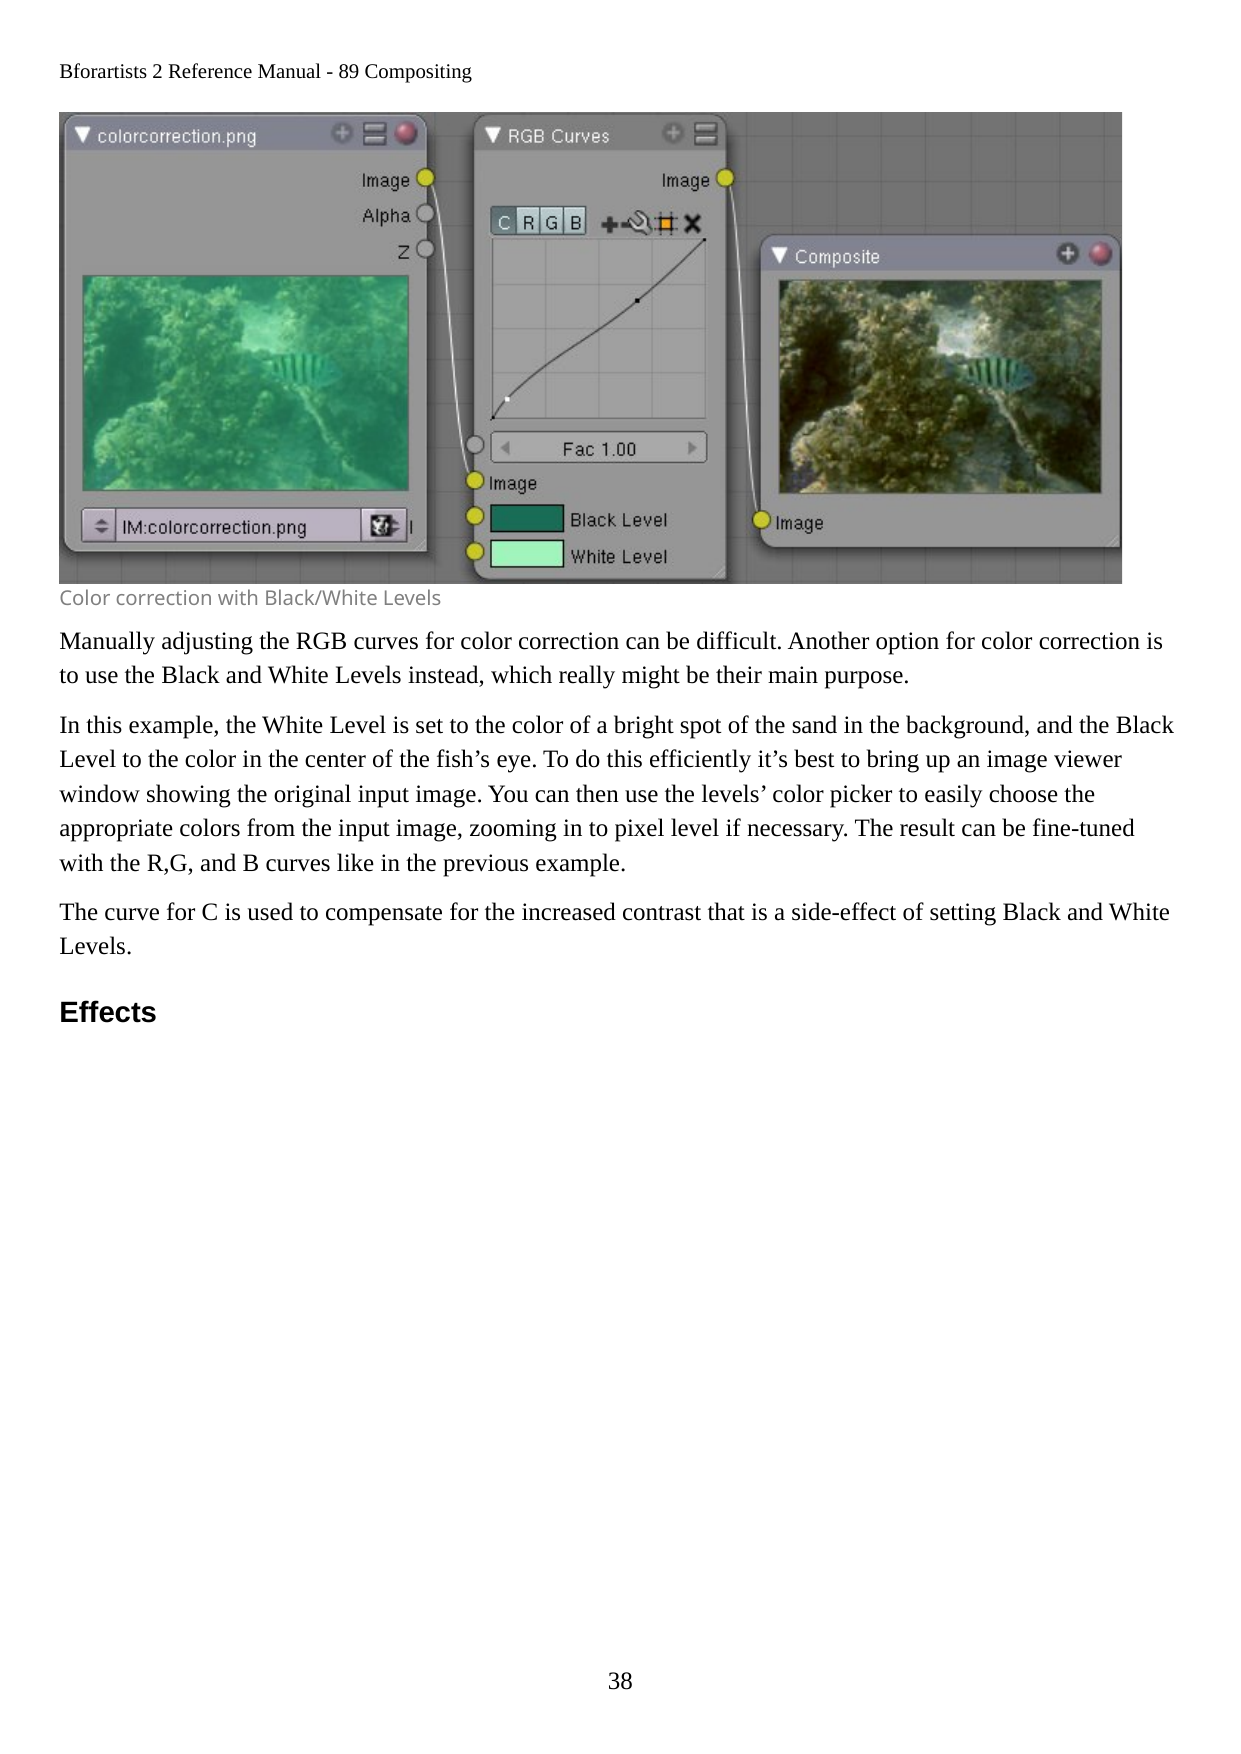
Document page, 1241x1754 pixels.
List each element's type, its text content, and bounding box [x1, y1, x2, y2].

text Color correction with Black/White Levels [59, 584, 1181, 612]
subtitle Effects [59, 995, 1181, 1028]
picture [59, 112, 1123, 584]
text Manually adjusting the RGB curves for color correction can be difficult. Another option for color correction is to use the Black and White Levels instead, which really might be their main purpose. [59, 626, 1181, 689]
text In this example, the White Level is set to the color of a bright spot of the sand in the background, and the Black Level to the color in the center of the fish’s eye. To do this efficiently it’s best to bring up an image viewer window showing the original input image. You can then use the levels’ color picker to easily choose the appropriate colors from the input image, zooming in to pixel level if necessary. The result can be fine-tuned with the R,G, and B curves like in the previous example. [59, 710, 1181, 876]
text The curve for C is used to compensate for the increased contrast that is a side-effect of setting Black and White Levels. [59, 897, 1181, 960]
